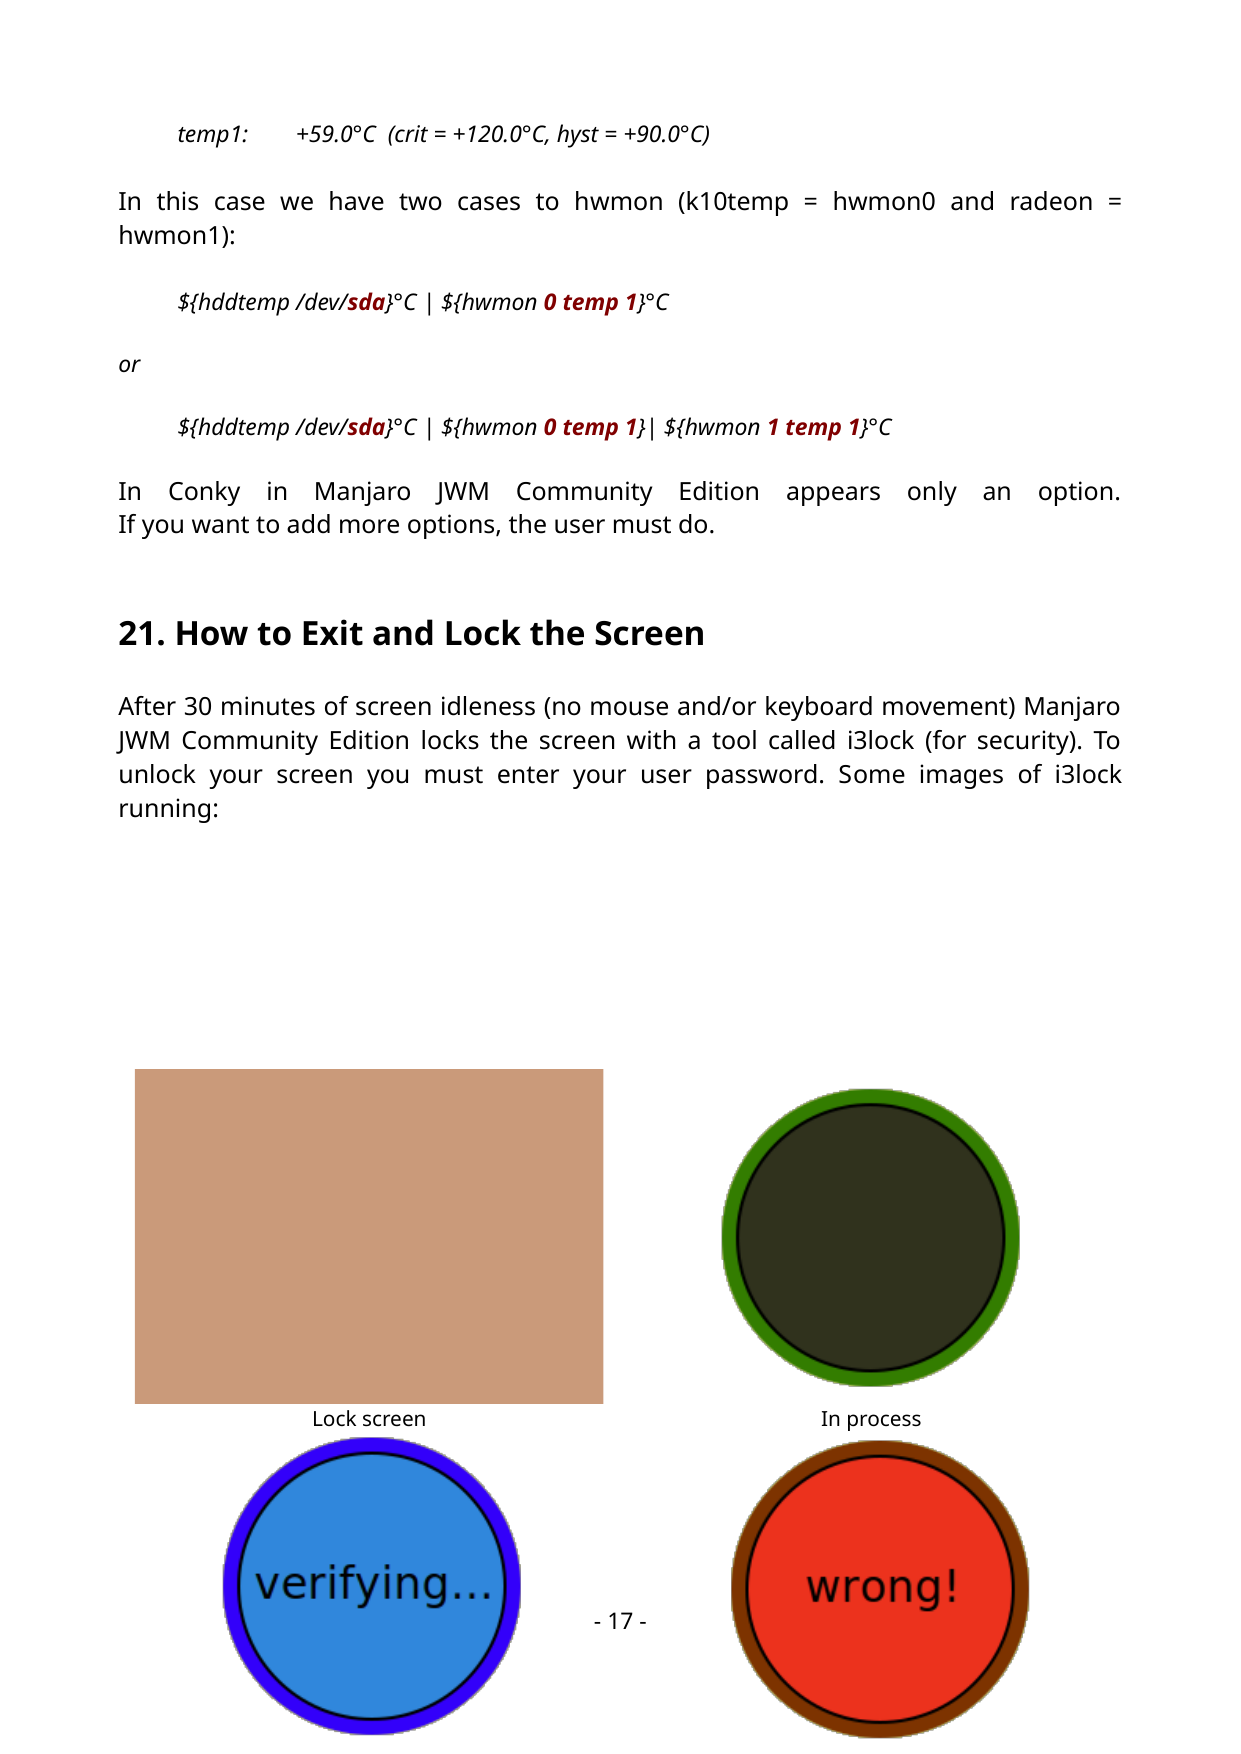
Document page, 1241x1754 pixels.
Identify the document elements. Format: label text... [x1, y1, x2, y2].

text In Conky in Manjaro JWM Community Edition appears only an option. If you want to add more options, the user must do. [118, 473, 1122, 541]
picture [636, 1419, 1106, 1754]
table_header Lock screen [118, 1064, 620, 1438]
text ${hddtemp /dev/sda}°C | ${hwmon 0 temp 1}°C [177, 286, 1122, 317]
text ${hddtemp /dev/sda}°C | ${hwmon 0 temp 1}| ${hwmon 1 temp 1}°C [177, 411, 1122, 442]
text or [118, 348, 1122, 379]
text temp1: +59.0°C (crit = +120.0°C, hyst = +90.0°C) [177, 118, 1122, 149]
subtitle 21. How to Exit and Lock the Screen [118, 609, 1122, 655]
text In this case we have two cases to hwmon (k10temp = hwmon0 and radeon = hwmon1): [118, 183, 1122, 252]
picture [134, 1069, 604, 1404]
picture [636, 1069, 1106, 1404]
table_header In process [620, 1064, 1122, 1438]
picture [134, 1419, 604, 1754]
text After 30 minutes of screen idleness (no mouse and/or keyboard movement) Manjaro JWM Community Edition locks the screen with a tool called i3lock (for security). To unlock your screen you must enter your user password. Some images of i3lock running: [118, 689, 1122, 825]
